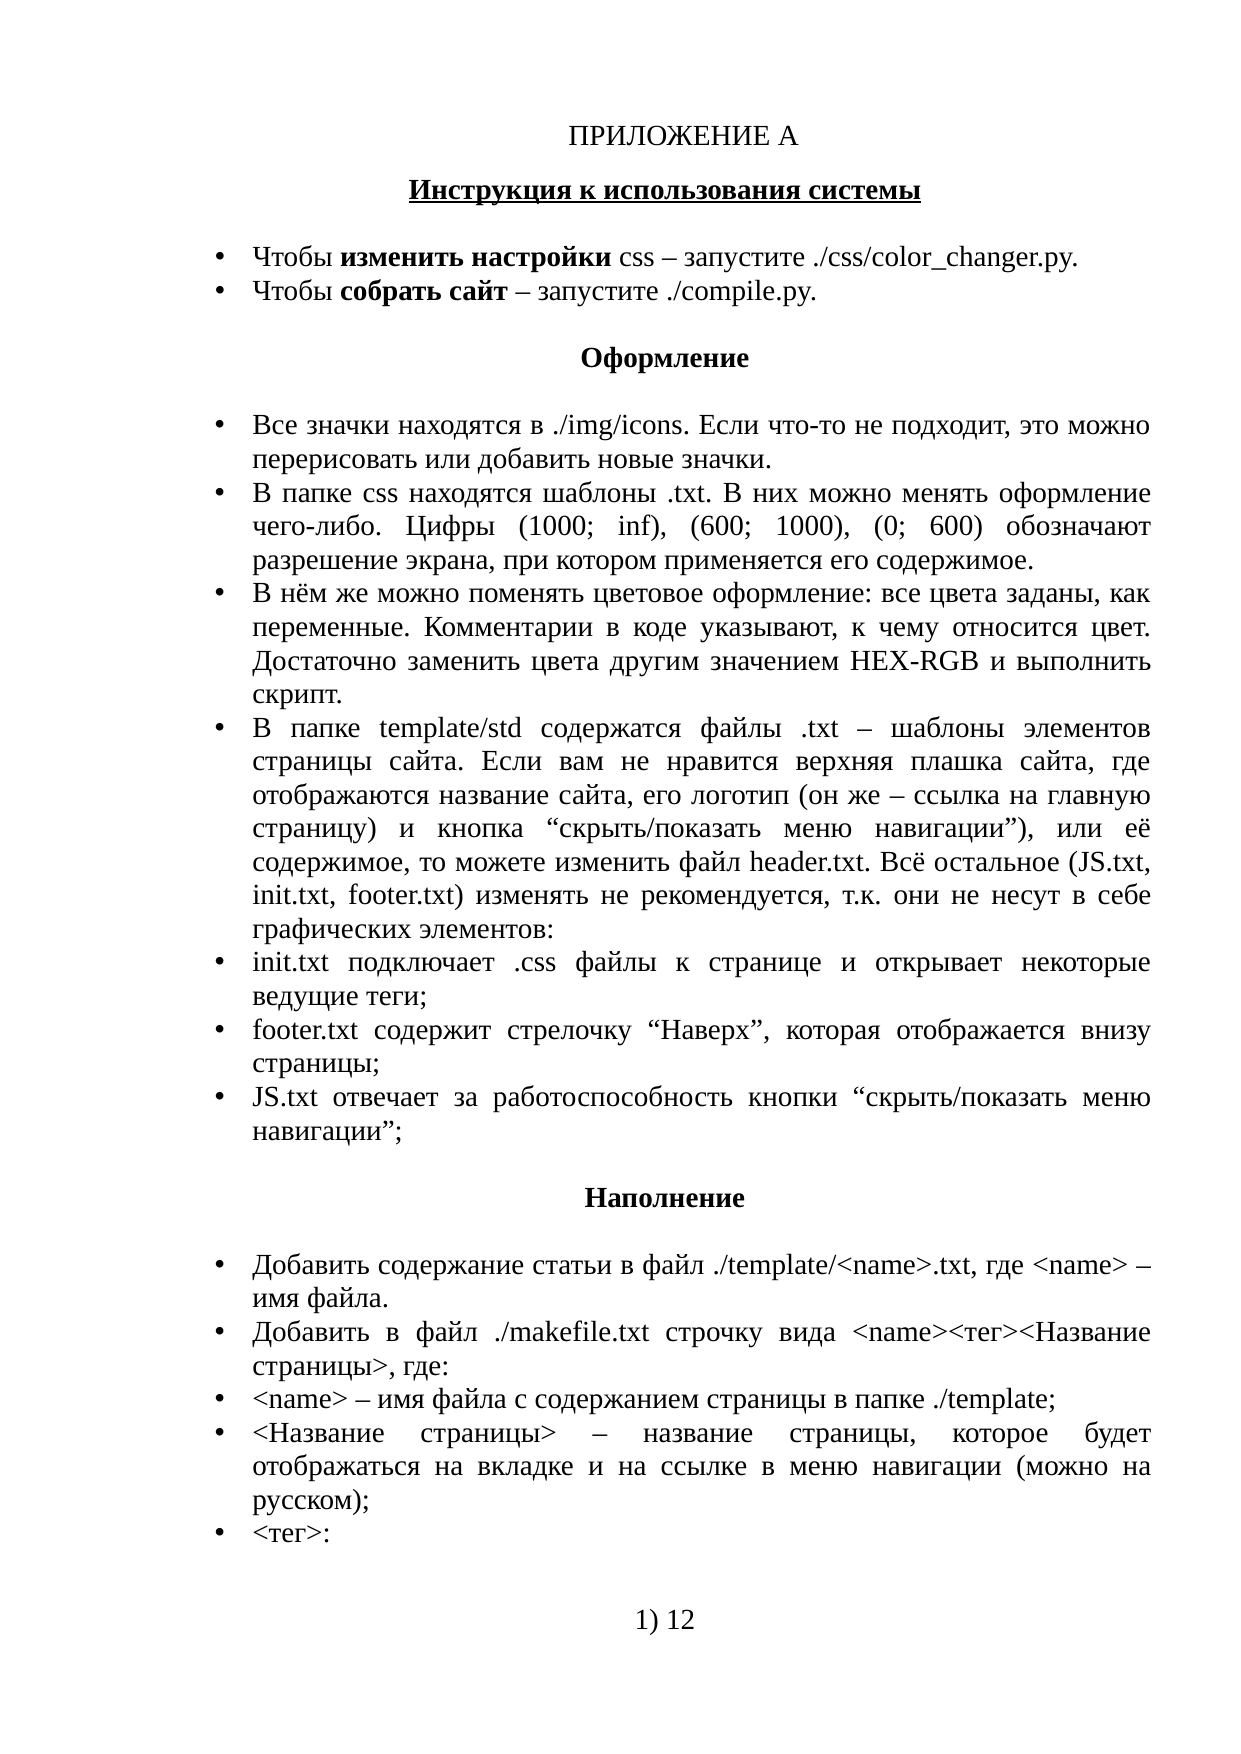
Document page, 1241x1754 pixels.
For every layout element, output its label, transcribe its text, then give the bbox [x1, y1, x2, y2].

list <тег>: [214, 1516, 1152, 1549]
list init.txt подключает .css файлы к странице и открывает некоторые ведущие теги; [214, 944, 1152, 1012]
list footer.txt содержит стрелочку “Наверх”, которая отображается внизу страницы; [214, 1012, 1152, 1079]
text ПРИЛОЖЕНИЕ А [214, 118, 1152, 152]
list Чтобы изменить настройки css – запустите ./css/color_changer.py. [215, 239, 1152, 273]
list Все значки находятся в ./img/icons. Если что-то не подходит, это можно перерисовать или добавить новые значки. [214, 407, 1152, 475]
text Наполнение [177, 1180, 1152, 1213]
list <Название страницы> – название страницы, которое будет отображаться на вкладке и на ссылке в меню навигации (можно на русском); [214, 1415, 1152, 1516]
list В папке css находятся шаблоны .txt. В них можно менять оформление чего-либо. Цифры (1000; inf), (600; 1000), (0; 600) обозначают разрешение экрана, при котором применяется его содержимое. [214, 475, 1152, 575]
list Чтобы собрать сайт – запустите ./compile.py. [215, 273, 1152, 307]
list Добавить содержание статьи в файл ./template/<name>.txt, где <name> – имя файла. [214, 1247, 1152, 1314]
list JS.txt отвечает за работоспособность кнопки “скрыть/показать меню навигации”; [214, 1079, 1152, 1146]
text Оформление [177, 340, 1152, 374]
list В нём же можно поменять цветовое оформление: все цвета заданы, как переменные. Комментарии в коде указывают, к чему относится цвет. Достаточно заменить цвета другим значением HEX-RGB и выполнить скрипт. [214, 575, 1152, 710]
list Добавить в файл ./makefile.txt строчку вида <name><тег><Название страницы>, где: [214, 1314, 1152, 1381]
list В папке template/std содержатся файлы .txt – шаблоны элементов страницы сайта. Если вам не нравится верхняя плашка сайта, где отображаются название сайта, его логотип (он же – ссылка на главную страницу) и кнопка “скрыть/показать меню навигации”), или её содержимое, то можете изменить файл header.txt. Всё остальное (JS.txt, init.txt, footer.txt) изменять не рекомендуется, т.к. они не несут в себе графических элементов: [214, 710, 1152, 944]
list <name> – имя файла с содержанием страницы в папке ./template; [214, 1381, 1152, 1415]
text Инструкция к использования системы [177, 172, 1152, 206]
